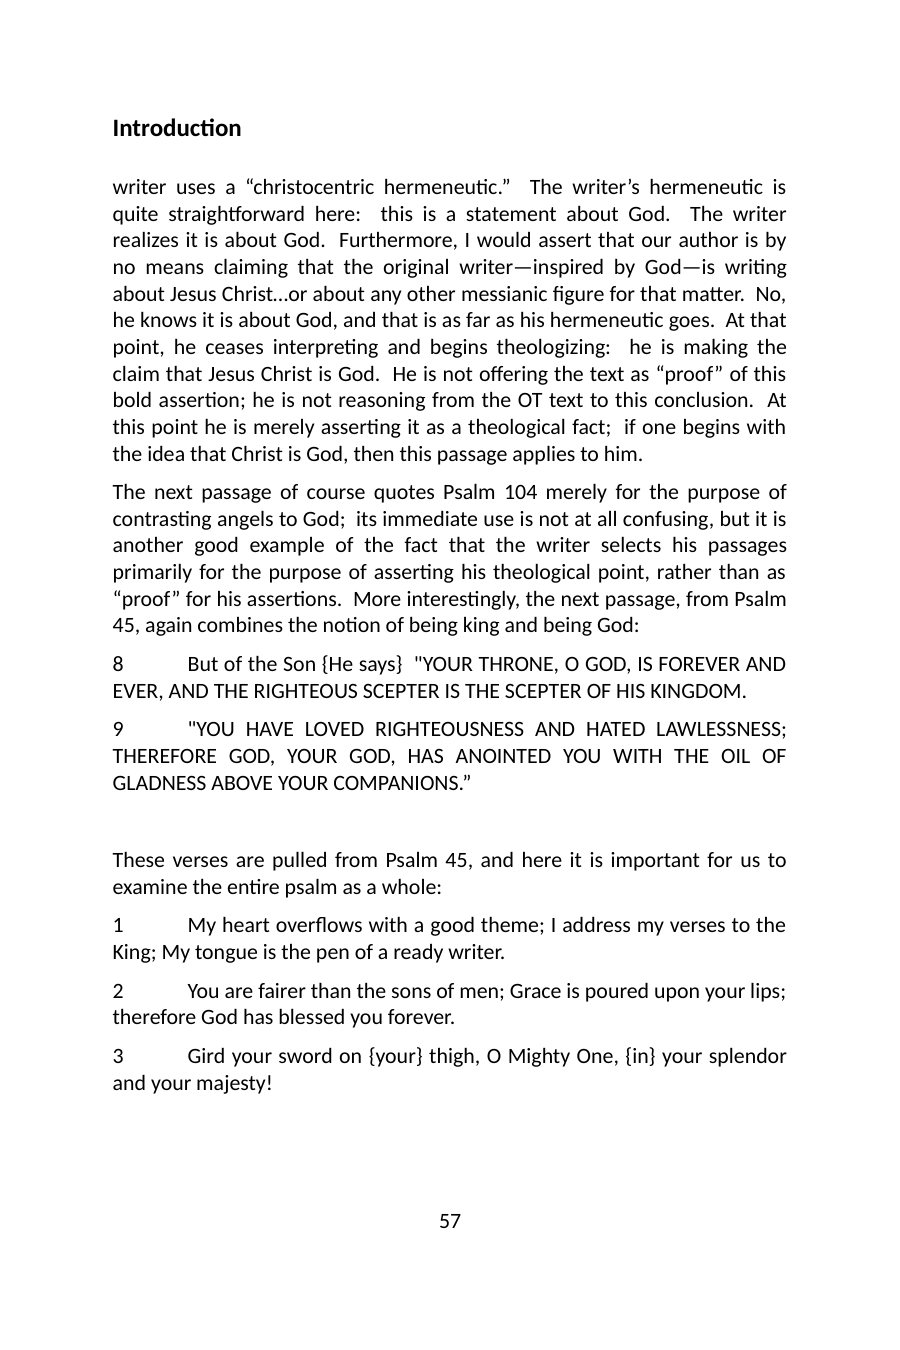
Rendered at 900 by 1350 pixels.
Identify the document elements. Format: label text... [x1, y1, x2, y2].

text 3 Gird your sword on {your} thigh, O Mighty One, {in} your splendor and your majesty! [112, 1042, 787, 1096]
text 2 You are fairer than the sons of men; Grace is poured upon your lips; therefore God has blessed you forever. [112, 977, 787, 1030]
text 9 "YOU HAVE LOVED RIGHTEOUSNESS AND HATED LAWLESSNESS; THEREFORE GOD, YOUR GOD, HAS ANOINTED YOU WITH THE OIL OF GLADNESS ABOVE YOUR COMPANIONS.” [112, 716, 787, 796]
text 8 But of the Son {He says} "YOUR THRONE, O GOD, IS FOREVER AND EVER, AND THE RIGHTEOUS SCEPTER IS THE SCEPTER OF HIS KINGDOM. [112, 650, 787, 704]
text 1 My heart overflows with a good theme; I address my verses to the King; My tongue is the pen of a ready writer. [112, 912, 787, 965]
text These verses are pulled from Psalm 45, and here it is important for us to examine the entire psalm as a whole: [112, 846, 787, 899]
text The next passage of course quotes Psalm 104 merely for the purpose of contrasting angels to God; its immediate use is not at all confusing, but it is another good example of the fact that the writer selects his passages primarily for the purpose of asserting his theological point, rather than as “proof” for his assertions. More interestingly, the next passage, from Psalm 45, again combines the notion of being king and being God: [112, 478, 787, 638]
text writer uses a “christocentric hermeneutic.” The writer’s hermeneutic is quite straightforward here: this is a statement about God. The writer realizes it is about God. Furthermore, I would assert that our author is by no means claiming that the original writer—inspired by God—is writing about Jesus Christ…or about any other messianic figure for that matter. No, he knows it is about God, and that is as far as his hermeneutic goes. At that point, he ceases interpreting and begins theologizing: he is making the claim that Jesus Christ is God. He is not offering the text as “proof” of this bold assertion; he is not reasoning from the OT text to this conclusion. At this point he is merely asserting it as a theological fact; if one begins with the idea that Christ is God, then this passage applies to him. [112, 173, 787, 466]
